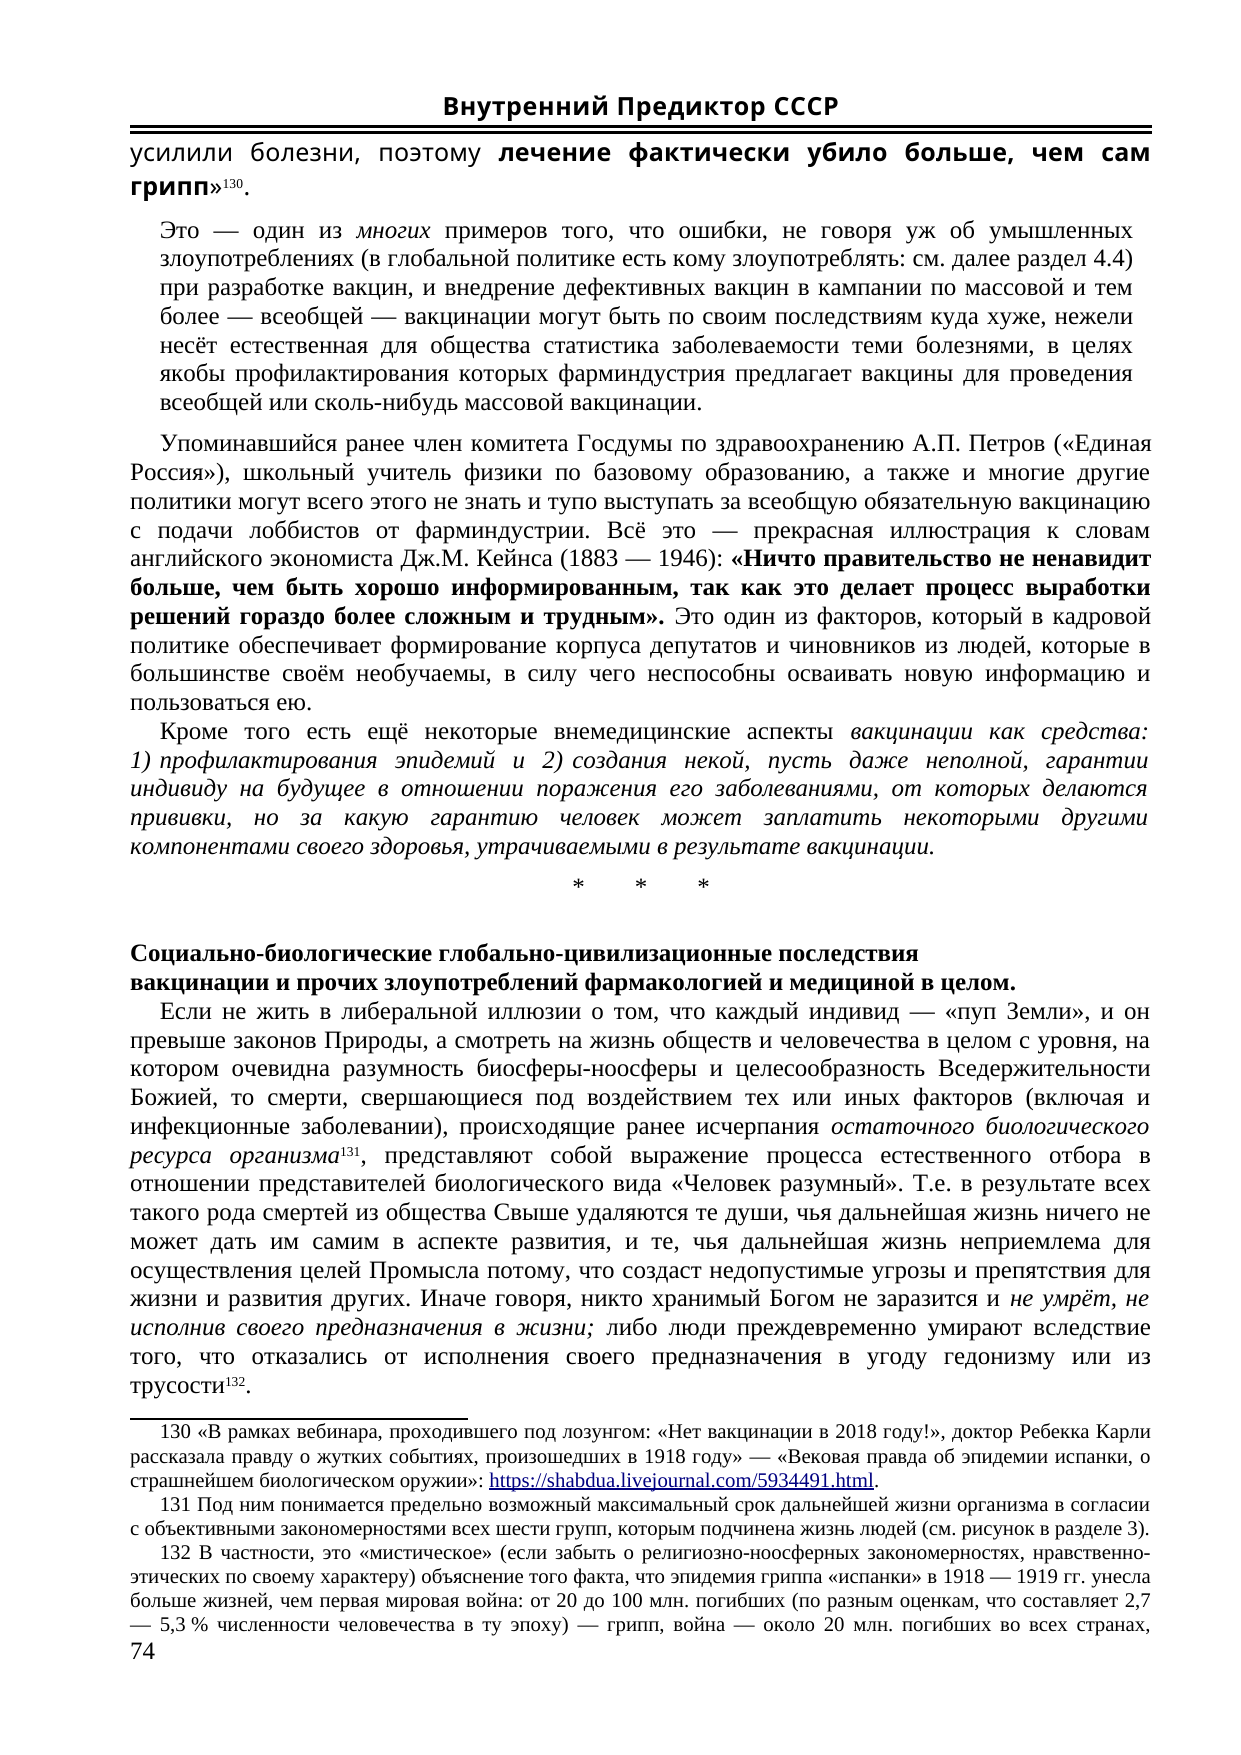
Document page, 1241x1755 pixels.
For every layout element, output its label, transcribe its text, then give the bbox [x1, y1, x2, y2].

text Если не жить в либеральной иллюзии о том, что каждый индивид — «пуп Земли», и он превыше законов Природы, а смотреть на жизнь обществ и человечества в целом с уровня, на котором очевидна разумность биосферы-ноосферы и целесообразность Вседержительности Божией, то смерти, свершающиеся под воздействием тех или иных факторов (включая и инфекционные заболевании), происходящие ранее исчерпания остаточного биологического ресурса организма, представляют собой выражение процесса естественного отбора в отношении представителей биологического вида «Человек разумный». Т.е. в результате всех такого рода смертей из общества Свыше удаляются те души, чья дальнейшая жизнь ничего не может дать им самим в аспекте развития, и те, чья дальнейшая жизнь неприемлема для осуществления целей Промысла потому, что создаст недопустимые угрозы и препятствия для жизни и развития других. Иначе говоря, никто хранимый Богом не заразится и не умрёт, не исполнив своего предназначения в жизни; либо люди преждевременно умирают вследствие того, что отказались от исполнения своего предназначения в угоду гедонизму или из трусости. [130, 996, 1152, 1398]
text усилили болезни, поэтому лечение фактически убило больше, чем сам грипп». [130, 134, 1152, 202]
text Социально-биологические глобально-цивилизационные последствия вакцинации и прочих злоупотреблений фармакологией и медициной в целом. [130, 938, 1152, 996]
text Это — один из многих примеров того, что ошибки, не говоря уж об умышленных злоупотреблениях (в глобальной политике есть кому злоупотреблять: см. далее раздел 4.4) при разработке вакцин, и внедрение дефективных вакцин в кампании по массовой и тем более — всеобщей — вакцинации могут быть по своим последствиям куда хуже, нежели несёт естественная для общества статистика заболеваемости теми болезнями, в целях якобы профилактирования которых фарминдустрия предлагает вакцины для проведения всеобщей или сколь-нибудь массовой вакцинации. [159, 215, 1134, 416]
text Кроме того есть ещё некоторые внемедицинские аспекты вакцинации как средства: 1) профилактирования эпидемий и 2) создания некой, пусть даже неполной, гарантии индивиду на будущее в отношении поражения его заболеваниями, от которых делаются прививки, но за какую гарантию человек может заплатить некоторыми другими компонентами своего здоровья, утрачиваемыми в результате вакцинации. [130, 716, 1152, 860]
text Под ним понимается предельно возможный максимальный срок дальнейшей жизни организма в согласии с объективными закономерностями всех шести групп, которым подчинена жизнь людей (см. рисунок в разделе 3). [130, 1492, 1152, 1540]
text * * * [130, 872, 1152, 901]
text «В рамках вебинара, проходившего под лозунгом: «Нет вакцинации в 2018 году!», доктор Ребекка Карли рассказала правду о жутких событиях, произошедших в 1918 году» — «Вековая правда об эпидемии испанки, о страшнейшем биологическом оружии»: https://shabdua.livejournal.com/5934491.html. [130, 1419, 1152, 1492]
text Упоминавшийся ранее член комитета Госдумы по здравоохранению А.П. Петров («Единая Россия»), школьный учитель физики по базовому образованию, а также и многие другие политики могут всего этого не знать и тупо выступать за всеобщую обязательную вакцинацию с подачи лоббистов от фарминдустрии. Всё это — прекрасная иллюстрация к словам английского экономиста Дж.М. Кейнса (1883 — 1946): «Ничто правительство не ненавидит больше, чем быть хорошо информированным, так как это делает процесс выработки решений гораздо более сложным и трудным». Это один из факторов, который в кадровой политике обеспечивает формирование корпуса депутатов и чиновников из людей, которые в большинстве своём необучаемы, в силу чего неспособны осваивать новую информацию и пользоваться ею. [130, 428, 1152, 716]
text В частности, это «мистическое» (если забыть о религиозно-ноосферных закономерностях, нравственно-эти­чес­ких по своему характеру) объяснение того факта, что эпидемия гриппа «испанки» в 1918 — 1919 гг. унесла больше жизней, чем первая мировая война: от 20 до 100 млн. погибших (по разным оценкам, что составляет 2,7 — 5,3 % численности человечества в ту эпоху) — грипп, война — около 20 млн. погибших во всех странах, [130, 1540, 1152, 1636]
